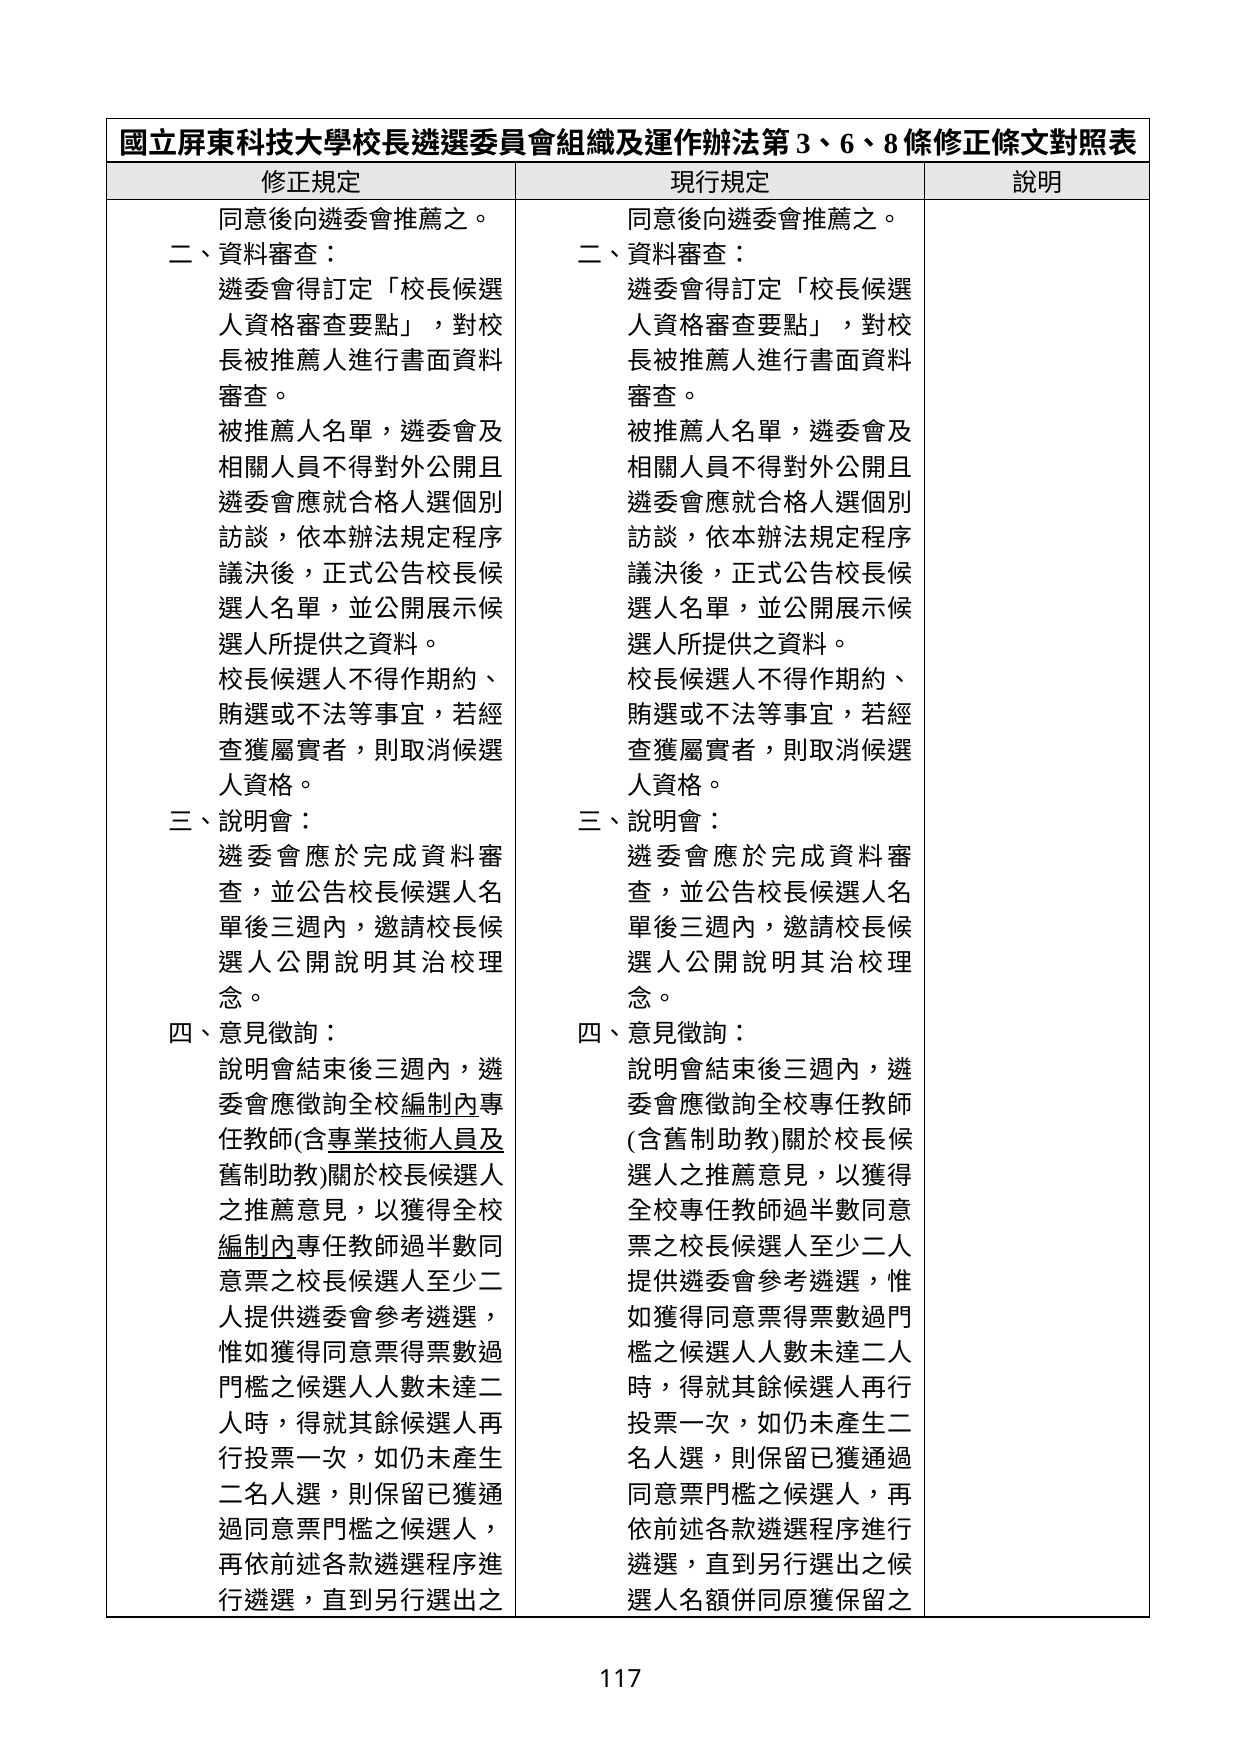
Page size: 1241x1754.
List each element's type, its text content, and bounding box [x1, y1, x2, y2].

table_cell [925, 200, 1149, 1616]
table_cell 說明 [925, 163, 1149, 199]
table_cell 同意後向遴委會推薦之。 二、資料審查： 遴委會得訂定「校長候選人資格審查要點」，對校長被推薦人進行書面資料審查。 被推薦人名單，遴委會及相關人員不得對外公開且遴委會應就合格人選個別訪談，依本辦法規定程序議決後，正式公告校長候選人名單，並公開展示候選人所提供之資料。 校長候選人不得作期約、賄選或不法等事宜，若經查獲屬實者，則取消候選人資格。 三、說明會： 遴委會應於完成資料審查，並公告校長候選人名單後三週內，邀請校長候選人公開說明其治校理念。 四、意見徵詢： 說明會結束後三週內，遴委會應徵詢全校編制內專任教師(含專業技術人員及舊制助教)關於校長候選人之推薦意見，以獲得全校編制內專任教師過半數同意票之校長候選人至少二人提供遴委會參考遴選，惟如獲得同意票得票數過門檻之候選人人數未達二人時，得就其餘候選人再行投票一次，如仍未產生二名人選，則保留已獲通過同意票門檻之候選人，再依前述各款遴選程序進行遴選，直到另行選出之 [107, 200, 515, 1616]
table_header 國立屏東科技大學校長遴選委員會組織及運作辦法第3、6、8條修正條文對照表 [107, 119, 1149, 161]
table_cell 同意後向遴委會推薦之。 二、資料審查： 遴委會得訂定「校長候選人資格審查要點」，對校長被推薦人進行書面資料審查。 被推薦人名單，遴委會及相關人員不得對外公開且遴委會應就合格人選個別訪談，依本辦法規定程序議決後，正式公告校長候選人名單，並公開展示候選人所提供之資料。 校長候選人不得作期約、賄選或不法等事宜，若經查獲屬實者，則取消候選人資格。 三、說明會： 遴委會應於完成資料審查，並公告校長候選人名單後三週內，邀請校長候選人公開說明其治校理念。 四、意見徵詢： 說明會結束後三週內，遴委會應徵詢全校專任教師(含舊制助教)關於校長候選人之推薦意見，以獲得全校專任教師過半數同意票之校長候選人至少二人提供遴委會參考遴選，惟如獲得同意票得票數過門檻之候選人人數未達二人時，得就其餘候選人再行投票一次，如仍未產生二名人選，則保留已獲通過同意票門檻之候選人，再依前述各款遴選程序進行遴選，直到另行選出之候選人名額併同原獲保留之 [516, 200, 924, 1616]
table_cell 修正規定 [107, 163, 515, 199]
table_cell 現行規定 [516, 163, 924, 199]
